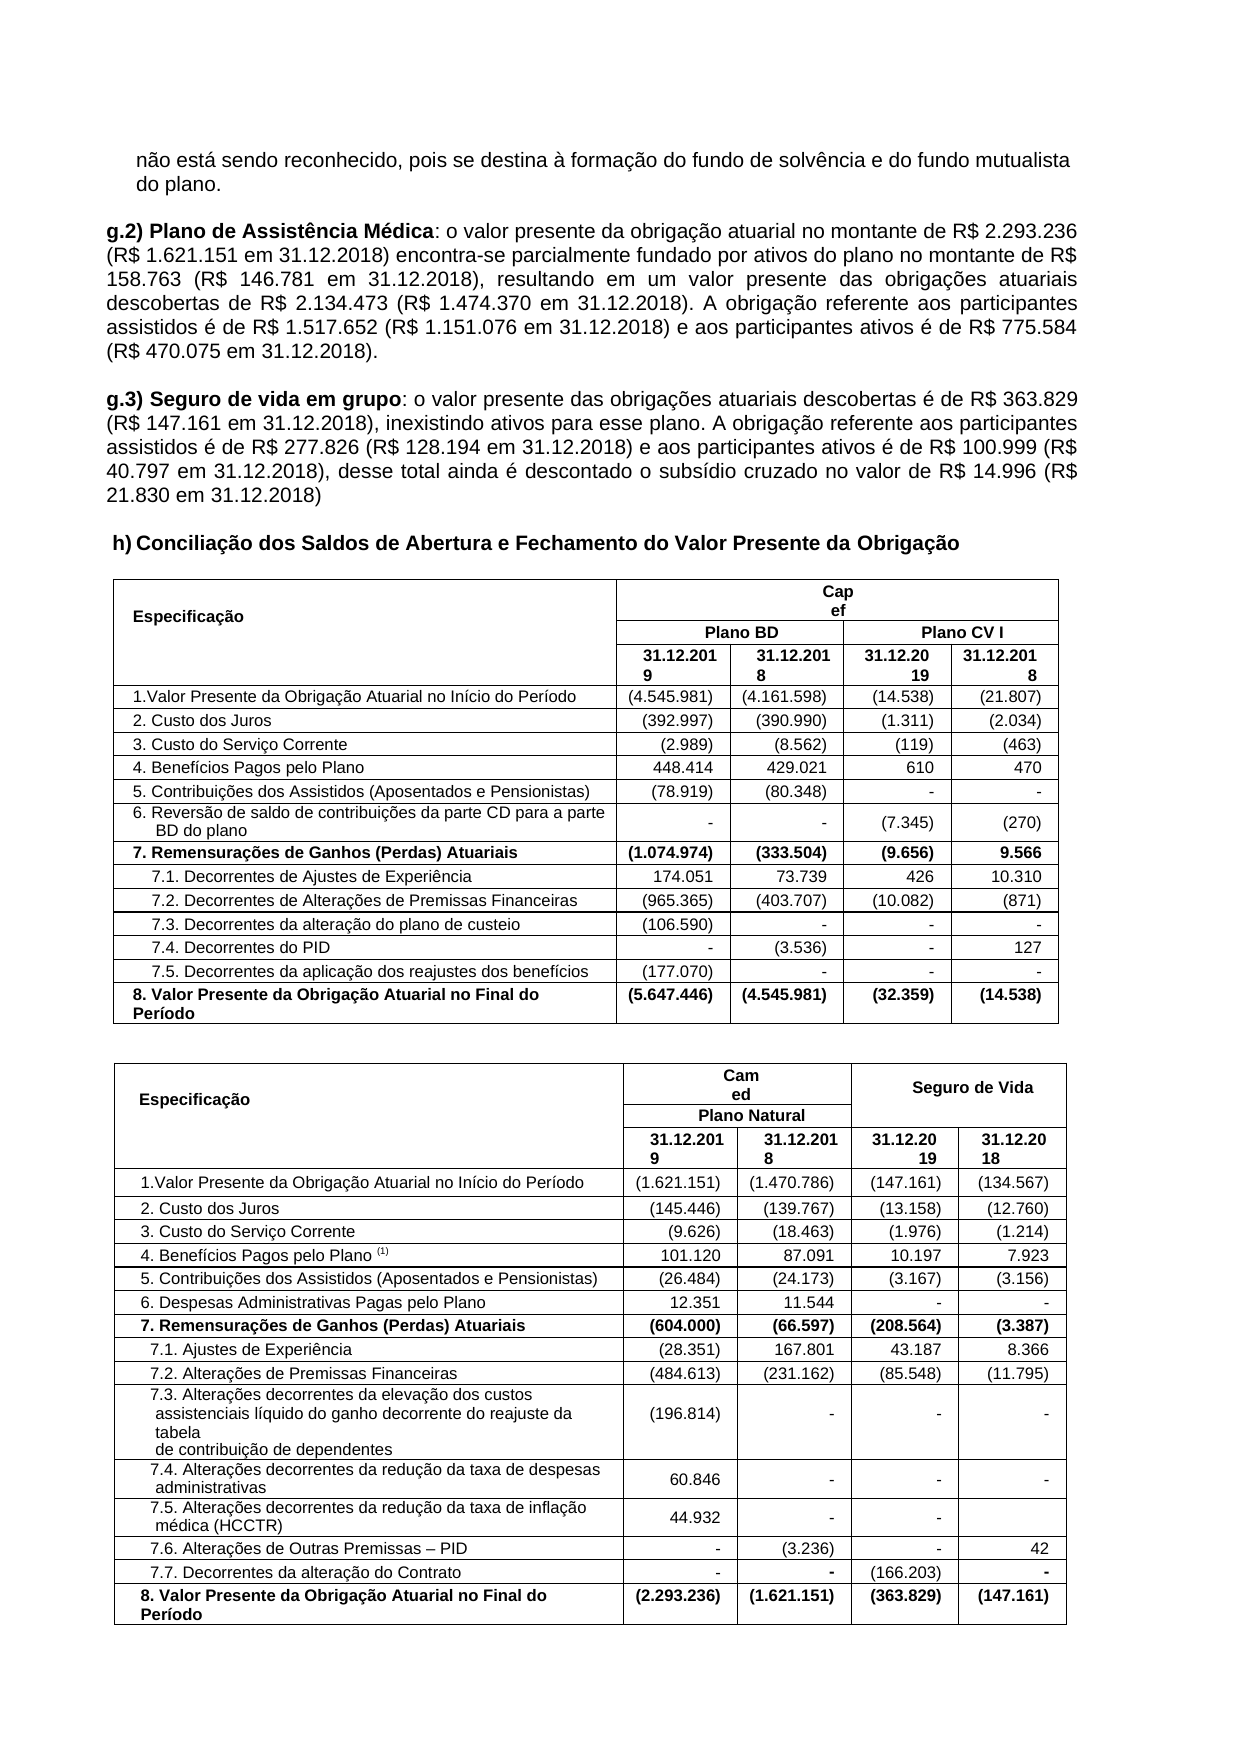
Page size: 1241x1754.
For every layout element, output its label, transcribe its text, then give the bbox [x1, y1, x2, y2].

table_cell (390.990) [731, 709, 843, 732]
table_cell - [952, 960, 1058, 982]
table_cell (3.156) [959, 1268, 1066, 1290]
table_cell 7. Remensurações de Ganhos (Perdas) Atuariais [114, 842, 616, 864]
table_cell 8. Valor Presente da Obrigação Atuarial no Final do Período [115, 1584, 623, 1624]
table_cell (24.173) [738, 1268, 851, 1290]
list Seguro de vida em grupo: o valor presente das obrigações atuariais descobertas é de R$ 363.829 (R$ 147.161 em 31.12.2018), inexistindo ativos para esse plano. A obrigação referente aos participantes assistidos é de R$ 277.826 (R$ 128.194 em 31.12.2018) e aos participantes ativos é de R$ 100.999 (R$ 40.797 em 31.12.2018), desse total ainda é descontado o subsídio cruzado no valor de R$ 14.996 (R$ 21.830 em 31.12.2018) [106, 387, 1079, 506]
table_cell 101.120 [624, 1244, 737, 1266]
table_cell 2. Custo dos Juros [114, 709, 616, 732]
table_cell - [959, 1460, 1066, 1497]
table_cell 5. Contribuições dos Assistidos (Aposentados e Pensionistas) [114, 780, 616, 802]
table_cell 31.12.2018 [959, 1128, 1066, 1168]
table_cell Plano CV I [844, 621, 1058, 643]
table_cell (3.167) [852, 1268, 958, 1290]
table_cell 11.544 [738, 1291, 851, 1313]
table_cell - [738, 1460, 851, 1497]
table_cell 7.1. Ajustes de Experiência [115, 1338, 623, 1361]
table_cell (4.545.981) [617, 686, 730, 708]
table_cell - [852, 1385, 958, 1459]
table_cell (26.484) [624, 1268, 737, 1290]
table_cell (1.621.151) [624, 1169, 737, 1196]
table_cell - [731, 913, 843, 935]
table_cell 43.187 [852, 1338, 958, 1361]
table_cell - [624, 1537, 737, 1559]
table_cell (66.597) [738, 1315, 851, 1337]
table_cell 7.5. Decorrentes da aplicação dos reajustes dos benefícios [114, 960, 616, 982]
table_cell (333.504) [731, 842, 843, 864]
table_cell (2.034) [952, 709, 1058, 732]
table_cell (1.311) [844, 709, 951, 732]
table_cell 1.Valor Presente da Obrigação Atuarial no Início do Período [115, 1169, 623, 1196]
table_cell (484.613) [624, 1362, 737, 1384]
table_cell 73.739 [731, 865, 843, 888]
table_cell 7.1. Decorrentes de Ajustes de Experiência [114, 865, 616, 888]
table_cell 448.414 [617, 756, 730, 779]
table_cell 31.12.2019 [852, 1128, 958, 1168]
table_cell (196.814) [624, 1385, 737, 1459]
table_cell 174.051 [617, 865, 730, 888]
table_cell 31.12.2018 [952, 645, 1058, 684]
table_cell 127 [952, 936, 1058, 959]
table_cell 42 [959, 1537, 1066, 1559]
table_cell (463) [952, 733, 1058, 755]
table_header Seguro de Vida [852, 1064, 1066, 1127]
table_cell - [952, 780, 1058, 802]
list Plano de Assistência Médica: o valor presente da obrigação atuarial no montante de R$ 2.293.236 (R$ 1.621.151 em 31.12.2018) encontra-se parcialmente fundado por ativos do plano no montante de R$ 158.763 (R$ 146.781 em 31.12.2018), resultando em um valor presente das obrigações atuariais descobertas de R$ 2.134.473 (R$ 1.474.370 em 31.12.2018). A obrigação referente aos participantes assistidos é de R$ 1.517.652 (R$ 1.151.076 em 31.12.2018) e aos participantes ativos é de R$ 775.584 (R$ 470.075 em 31.12.2018). [106, 219, 1079, 363]
table_cell 3. Custo do Serviço Corrente [114, 733, 616, 755]
table_header Camed [624, 1064, 851, 1104]
table_cell (147.161) [852, 1169, 958, 1196]
table_cell 31.12.2019 [844, 645, 951, 684]
table_cell (3.536) [731, 936, 843, 959]
table_cell - [738, 1385, 851, 1459]
table_cell (965.365) [617, 889, 730, 911]
table_cell 4. Benefícios Pagos pelo Plano [114, 756, 616, 779]
table_cell (9.656) [844, 842, 951, 864]
table_cell (1.621.151) [738, 1584, 851, 1624]
table_cell 7.4. Decorrentes do PID [114, 936, 616, 959]
table_cell - [852, 1460, 958, 1497]
table_cell 6. Reversão de saldo de contribuições da parte CD para a parte BD do plano [114, 804, 616, 841]
table_cell - [959, 1291, 1066, 1313]
table_cell (604.000) [624, 1315, 737, 1337]
table_cell 4. Benefícios Pagos pelo Plano (1) [115, 1244, 623, 1266]
table_cell 7.5. Alterações decorrentes da redução da taxa de inflação médica (HCCTR) [115, 1499, 623, 1536]
table_cell (1.470.786) [738, 1169, 851, 1196]
table_cell (32.359) [844, 983, 951, 1023]
text não está sendo reconhecido, pois se destina à formação do fundo de solvência e do fundo mutualista do plano. [136, 147, 1079, 195]
table_cell - [617, 936, 730, 959]
table_cell (119) [844, 733, 951, 755]
table_cell 31.12.2019 [617, 645, 730, 684]
table_cell 167.801 [738, 1338, 851, 1361]
table_cell [959, 1499, 1066, 1536]
table_cell (18.463) [738, 1220, 851, 1243]
subtitle Conciliação dos Saldos de Abertura e Fechamento do Valor Presente da Obrigação [112, 530, 1213, 554]
table_cell 7.4. Alterações decorrentes da redução da taxa de despesas administrativas [115, 1460, 623, 1497]
table_cell 8. Valor Presente da Obrigação Atuarial no Final do Período [114, 983, 616, 1023]
table_cell (270) [952, 804, 1058, 841]
table_cell 6. Despesas Administrativas Pagas pelo Plano [115, 1291, 623, 1313]
table_cell 429.021 [731, 756, 843, 779]
table_cell (11.795) [959, 1362, 1066, 1384]
table_cell (1.214) [959, 1220, 1066, 1243]
table_cell (7.345) [844, 804, 951, 841]
table_cell - [731, 804, 843, 841]
table_cell Plano Natural [624, 1105, 851, 1127]
table_cell 7.2. Alterações de Premissas Financeiras [115, 1362, 623, 1384]
table_cell (134.567) [959, 1169, 1066, 1196]
table_header Especificação [114, 580, 616, 684]
table_cell 44.932 [624, 1499, 737, 1536]
table_cell (106.590) [617, 913, 730, 935]
table_header Capef [617, 580, 1058, 620]
table_cell 470 [952, 756, 1058, 779]
table_cell 5. Contribuições dos Assistidos (Aposentados e Pensionistas) [115, 1268, 623, 1290]
table_cell (4.161.598) [731, 686, 843, 708]
table_cell (9.626) [624, 1220, 737, 1243]
table_cell (2.293.236) [624, 1584, 737, 1624]
table_cell - [852, 1537, 958, 1559]
table_cell 87.091 [738, 1244, 851, 1266]
table_cell 31.12.2018 [731, 645, 843, 684]
table_cell - [852, 1291, 958, 1313]
table_cell (21.807) [952, 686, 1058, 708]
table_cell Plano BD [617, 621, 843, 643]
table_cell 7.3. Decorrentes da alteração do plano de custeio [114, 913, 616, 935]
table_cell 610 [844, 756, 951, 779]
table_cell 7.6. Alterações de Outras Premissas – PID [115, 1537, 623, 1559]
table_cell (166.203) [852, 1560, 958, 1583]
table_cell (208.564) [852, 1315, 958, 1337]
table_cell 7.923 [959, 1244, 1066, 1266]
table_cell (363.829) [852, 1584, 958, 1624]
table_cell 8.366 [959, 1338, 1066, 1361]
table_cell 60.846 [624, 1460, 737, 1497]
table_cell 3. Custo do Serviço Corrente [115, 1220, 623, 1243]
table_cell 31.12.2018 [738, 1128, 851, 1168]
table_cell (139.767) [738, 1197, 851, 1219]
table_cell - [844, 780, 951, 802]
table_cell (78.919) [617, 780, 730, 802]
table_cell (2.989) [617, 733, 730, 755]
table_cell 7.3. Alterações decorrentes da elevação dos custos assistenciais líquido do ganho decorrente do reajuste da tabela de contribuição de dependentes [115, 1385, 623, 1459]
table_cell - [617, 804, 730, 841]
table_cell - [844, 936, 951, 959]
table_cell 7. Remensurações de Ganhos (Perdas) Atuariais [115, 1315, 623, 1337]
table_cell - [624, 1560, 737, 1583]
table_cell - [852, 1499, 958, 1536]
table_cell - [738, 1560, 851, 1583]
table_cell (1.976) [852, 1220, 958, 1243]
table_cell (145.446) [624, 1197, 737, 1219]
table_cell (12.760) [959, 1197, 1066, 1219]
table_cell - [952, 913, 1058, 935]
table_cell (177.070) [617, 960, 730, 982]
table_cell (392.997) [617, 709, 730, 732]
table_cell 1.Valor Presente da Obrigação Atuarial no Início do Período [114, 686, 616, 708]
table_cell (5.647.446) [617, 983, 730, 1023]
table_cell (13.158) [852, 1197, 958, 1219]
table_cell - [959, 1385, 1066, 1459]
table_cell (1.074.974) [617, 842, 730, 864]
table_cell (28.351) [624, 1338, 737, 1361]
table_cell 10.310 [952, 865, 1058, 888]
table_cell (3.236) [738, 1537, 851, 1559]
table_cell (8.562) [731, 733, 843, 755]
table_cell (871) [952, 889, 1058, 911]
table_cell (85.548) [852, 1362, 958, 1384]
table_cell 9.566 [952, 842, 1058, 864]
table_cell 12.351 [624, 1291, 737, 1313]
table_cell (231.162) [738, 1362, 851, 1384]
table_cell (147.161) [959, 1584, 1066, 1624]
table_cell (14.538) [952, 983, 1058, 1023]
table_cell 7.2. Decorrentes de Alterações de Premissas Financeiras [114, 889, 616, 911]
table_cell (4.545.981) [731, 983, 843, 1023]
table_cell 426 [844, 865, 951, 888]
table_cell - [738, 1499, 851, 1536]
table_cell (3.387) [959, 1315, 1066, 1337]
table_cell 7.7. Decorrentes da alteração do Contrato [115, 1560, 623, 1583]
table_cell - [959, 1560, 1066, 1583]
table_cell - [844, 960, 951, 982]
table_cell 31.12.2019 [624, 1128, 737, 1168]
table_cell (14.538) [844, 686, 951, 708]
table_header Especificação [115, 1064, 623, 1168]
table_cell (80.348) [731, 780, 843, 802]
table_cell (10.082) [844, 889, 951, 911]
table_cell 2. Custo dos Juros [115, 1197, 623, 1219]
table_cell - [731, 960, 843, 982]
table_cell - [844, 913, 951, 935]
table_cell 10.197 [852, 1244, 958, 1266]
table_cell (403.707) [731, 889, 843, 911]
